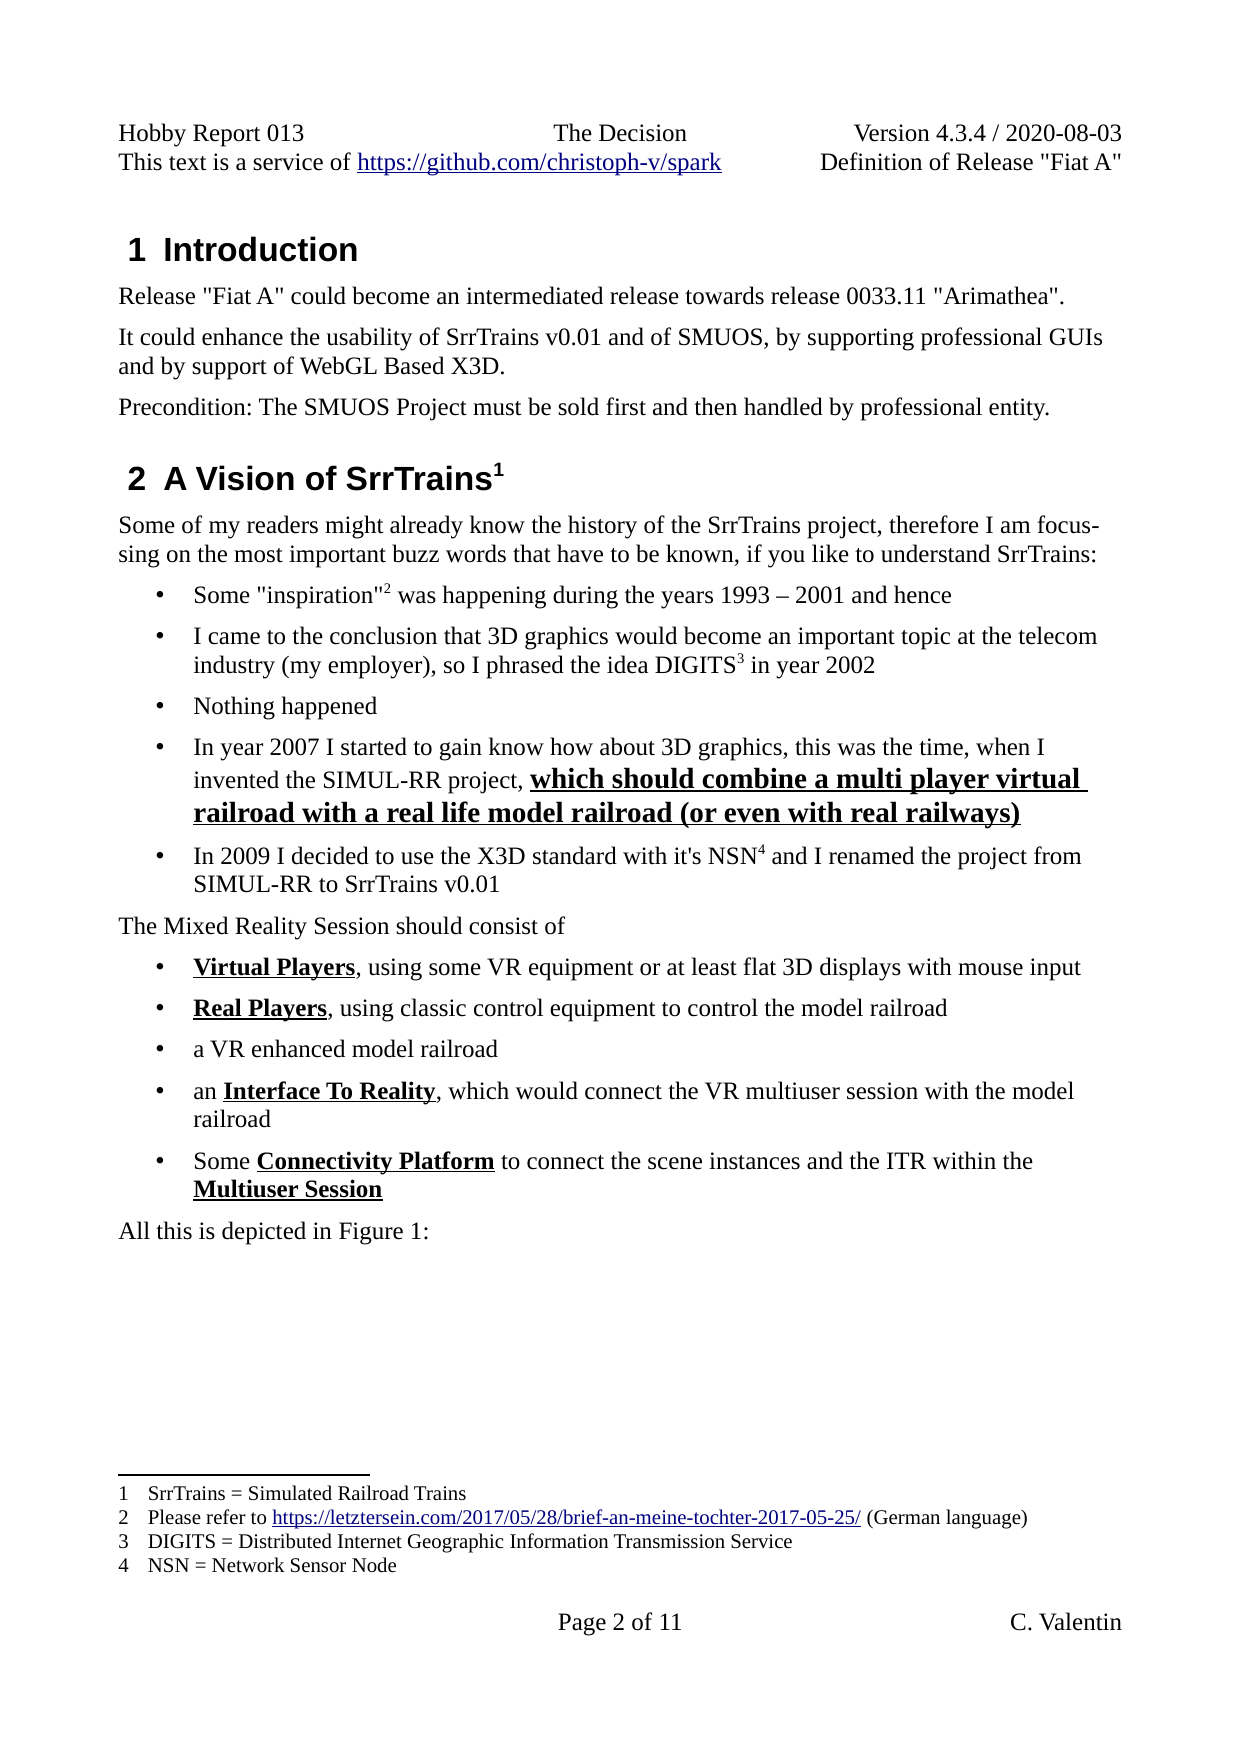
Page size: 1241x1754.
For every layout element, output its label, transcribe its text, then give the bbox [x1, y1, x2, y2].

list I came to the conclusion that 3D graphics would become an important topic at the telecom industry (my employer), so I phrased the idea DIGITS in year 2002 [156, 621, 1122, 679]
text The Mixed Reality Session should consist of [118, 911, 1122, 939]
list In year 2007 I started to gain know how about 3D graphics, this was the time, when I invented the SIMUL-RR project, which should combine a multi player virtual railroad with a real life model railroad (or even with real railways) [156, 732, 1122, 828]
list Some Connectivity Platform to connect the scene instances and the ITR within the Multiuser Session [156, 1146, 1122, 1203]
list NSN = Network Sensor Node [118, 1553, 1122, 1577]
text Release "Fiat A" could become an intermediated release towards release 0033.11 "Arimathea". [118, 281, 1122, 310]
list a VR enhanced model railroad [156, 1034, 1122, 1063]
list Virtual Players, using some VR equipment or at least flat 3D displays with mouse input [156, 952, 1122, 981]
subtitle A Vision of SrrTrains [118, 459, 1122, 497]
text It could enhance the usability of SrrTrains v0.01 and of SMUOS, by supporting professional GUIs and by support of WebGL Based X3D. [118, 322, 1122, 380]
list Please refer to https://letztersein.com/2017/05/28/brief-an-meine-tochter-2017-05-25/ (German language) [118, 1505, 1122, 1529]
list an Interface To Reality, which would connect the VR multiuser session with the model railroad [156, 1076, 1122, 1133]
list DIGITS = Distributed Internet Geographic Information Transmission Service [118, 1529, 1122, 1553]
text Some of my readers might already know the history of the SrrTrains project, therefore I am focus­sing on the most important buzz words that have to be known, if you like to understand SrrTrains: [118, 510, 1122, 567]
list Some "inspiration" was happening during the years 1993 – 2001 and hence [156, 580, 1122, 609]
list In 2009 I decided to use the X3D standard with it's NSN and I renamed the project from SIMUL-RR to SrrTrains v0.01 [156, 841, 1122, 898]
text Precondition: The SMUOS Project must be sold first and then handled by professional entity. [118, 392, 1122, 421]
subtitle Introduction [118, 230, 1122, 269]
list Nothing happened [156, 691, 1122, 720]
list Real Players, using classic control equipment to control the model railroad [156, 993, 1122, 1022]
text All this is depicted in Figure 1: [118, 1216, 1122, 1244]
text SrrTrains = Simulated Railroad Trains [118, 1481, 1122, 1505]
